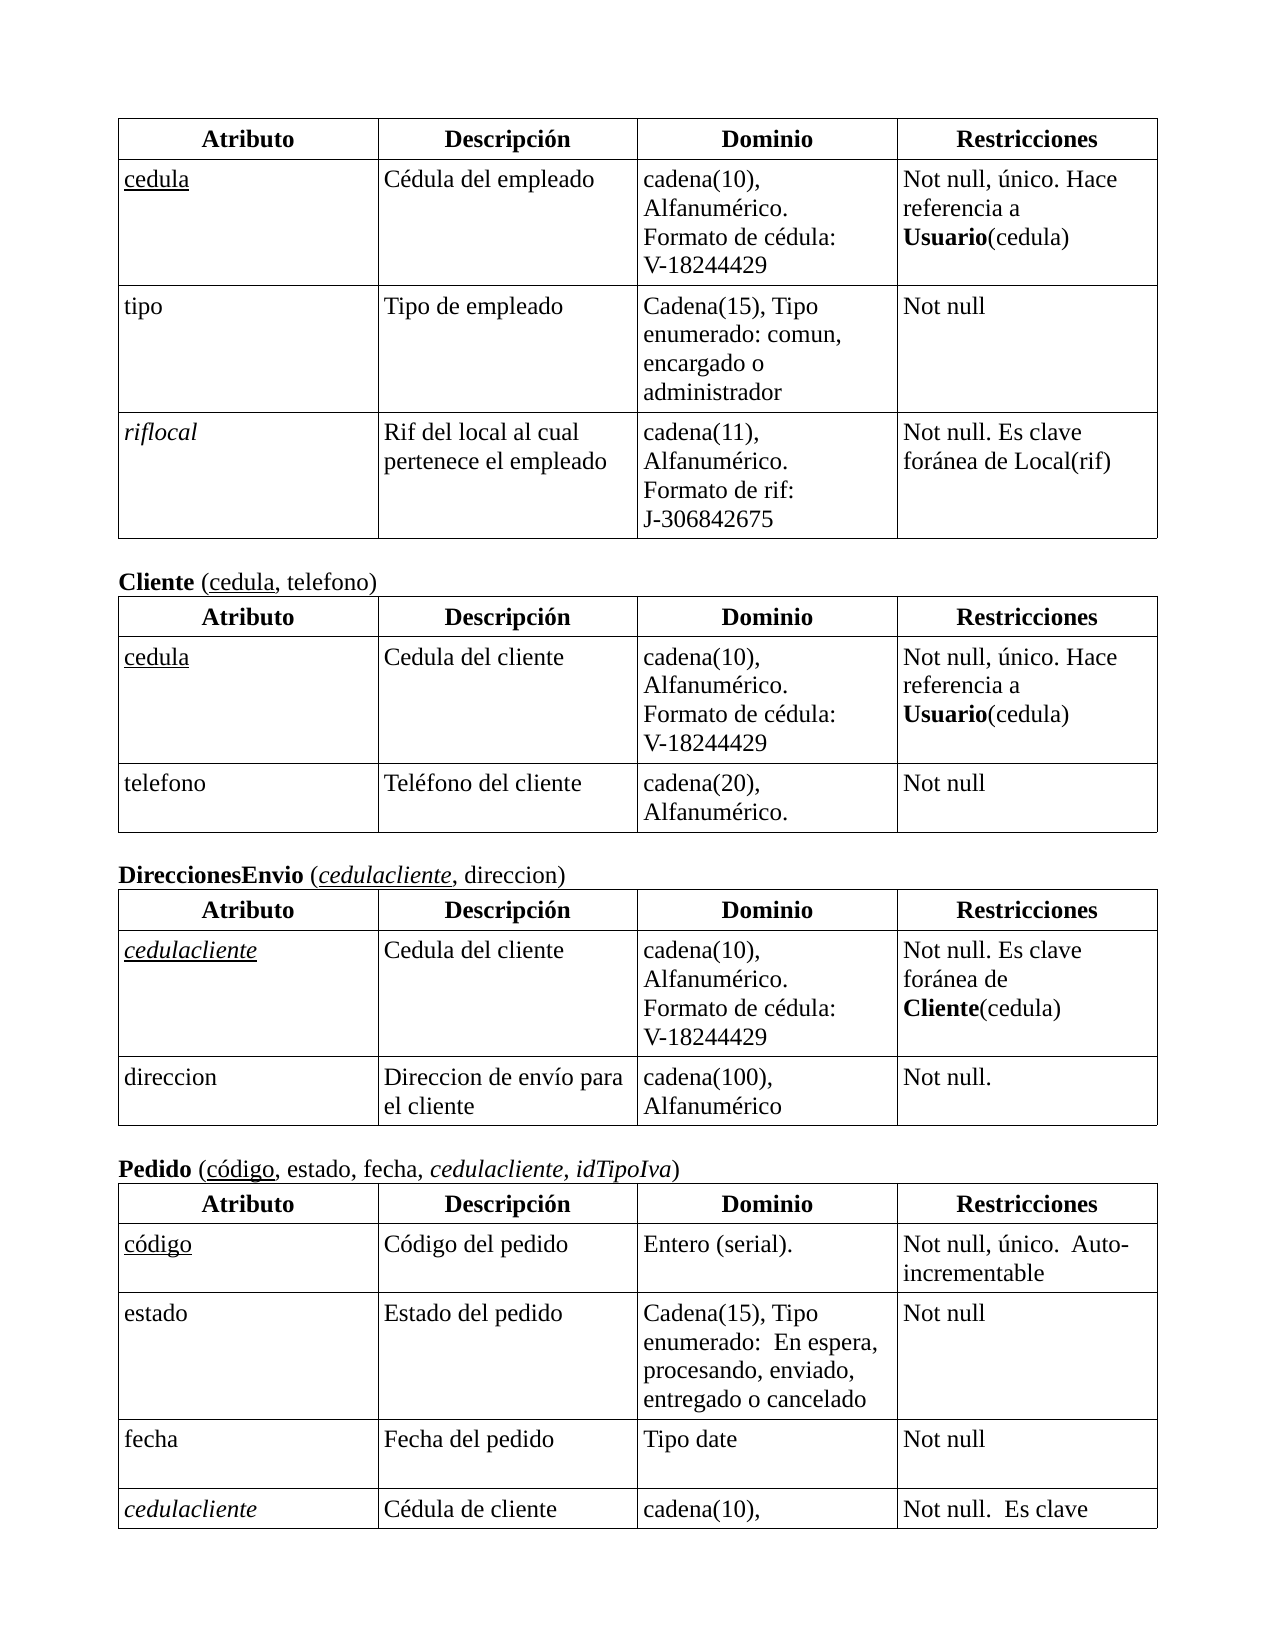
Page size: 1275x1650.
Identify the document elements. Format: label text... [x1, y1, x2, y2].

table_header Atributo [119, 890, 378, 929]
table_cell Tipo date [638, 1420, 897, 1488]
table_cell Fecha del pedido [379, 1420, 637, 1488]
table_header Atributo [119, 119, 378, 158]
text DireccionesEnvio (cedulacliente, direccion) [118, 861, 1157, 889]
table_cell Cedula del cliente [379, 931, 637, 1056]
table_cell estado [119, 1293, 378, 1419]
table_cell cedulacliente [119, 931, 378, 1056]
table_header Dominio [638, 1184, 897, 1223]
table_header Atributo [119, 1184, 378, 1223]
table_header Restricciones [898, 1184, 1157, 1223]
table_cell Teléfono del cliente [379, 764, 637, 832]
table_header Atributo [119, 597, 378, 636]
table_cell Not null [898, 1420, 1157, 1488]
table_cell direccion [119, 1057, 378, 1125]
table_cell Not null, único. Hace referencia a Usuario(cedula) [898, 637, 1157, 763]
table_header Descripción [379, 119, 637, 158]
text Pedido (código, estado, fecha, cedulacliente, idTipoIva) [118, 1154, 1157, 1183]
table_cell cedulacliente [119, 1489, 378, 1528]
table_cell Entero (serial). [638, 1224, 897, 1292]
table_cell Cadena(15), Tipo enumerado: En espera, procesando, enviado, entregado o cancelado [638, 1293, 897, 1419]
table_cell Not null [898, 286, 1157, 412]
table_header Dominio [638, 597, 897, 636]
table_cell cadena(100), Alfanumérico [638, 1057, 897, 1125]
table_cell Not null [898, 764, 1157, 832]
table_cell Not null. Es clave foránea de Cliente(cedula) [898, 931, 1157, 1056]
table_header Descripción [379, 890, 637, 929]
table_cell Cedula del cliente [379, 637, 637, 763]
table_cell Not null. Es clave foránea de Local(rif) [898, 413, 1157, 538]
table_header Descripción [379, 597, 637, 636]
table_header Restricciones [898, 597, 1157, 636]
table_cell cedula [119, 160, 378, 285]
table_cell fecha [119, 1420, 378, 1488]
table_cell cadena(10), Alfanumérico. Formato de cédula: V-18244429 [638, 637, 897, 763]
table_cell código [119, 1224, 378, 1292]
table_cell Estado del pedido [379, 1293, 637, 1419]
table_cell Código del pedido [379, 1224, 637, 1292]
table_header Dominio [638, 890, 897, 929]
table_cell cadena(11), Alfanumérico. Formato de rif: J-306842675 [638, 413, 897, 538]
table_cell Not null [898, 1293, 1157, 1419]
table_cell cadena(20), Alfanumérico. [638, 764, 897, 832]
table_cell Not null, único. Auto-incrementable [898, 1224, 1157, 1292]
table_header Restricciones [898, 119, 1157, 158]
table_cell cadena(10), Alfanumérico. Formato de cédula: V-18244429 [638, 160, 897, 285]
table_cell Not null, único. Hace referencia a Usuario(cedula) [898, 160, 1157, 285]
table_cell Not null. Es clave [898, 1489, 1157, 1528]
table_cell cadena(10), [638, 1489, 897, 1528]
text Cliente (cedula, telefono) [118, 567, 1157, 596]
table_header Descripción [379, 1184, 637, 1223]
table_cell Cadena(15), Tipo enumerado: comun, encargado o administrador [638, 286, 897, 412]
table_cell Direccion de envío para el cliente [379, 1057, 637, 1125]
table_cell Cédula del empleado [379, 160, 637, 285]
table_cell cadena(10), Alfanumérico. Formato de cédula: V-18244429 [638, 931, 897, 1056]
table_header Dominio [638, 119, 897, 158]
table_cell Not null. [898, 1057, 1157, 1125]
table_header Restricciones [898, 890, 1157, 929]
table_cell Rif del local al cual pertenece el empleado [379, 413, 637, 538]
table_cell cedula [119, 637, 378, 763]
table_cell telefono [119, 764, 378, 832]
table_cell Tipo de empleado [379, 286, 637, 412]
table_cell tipo [119, 286, 378, 412]
table_cell riflocal [119, 413, 378, 538]
table_cell Cédula de cliente [379, 1489, 637, 1528]
